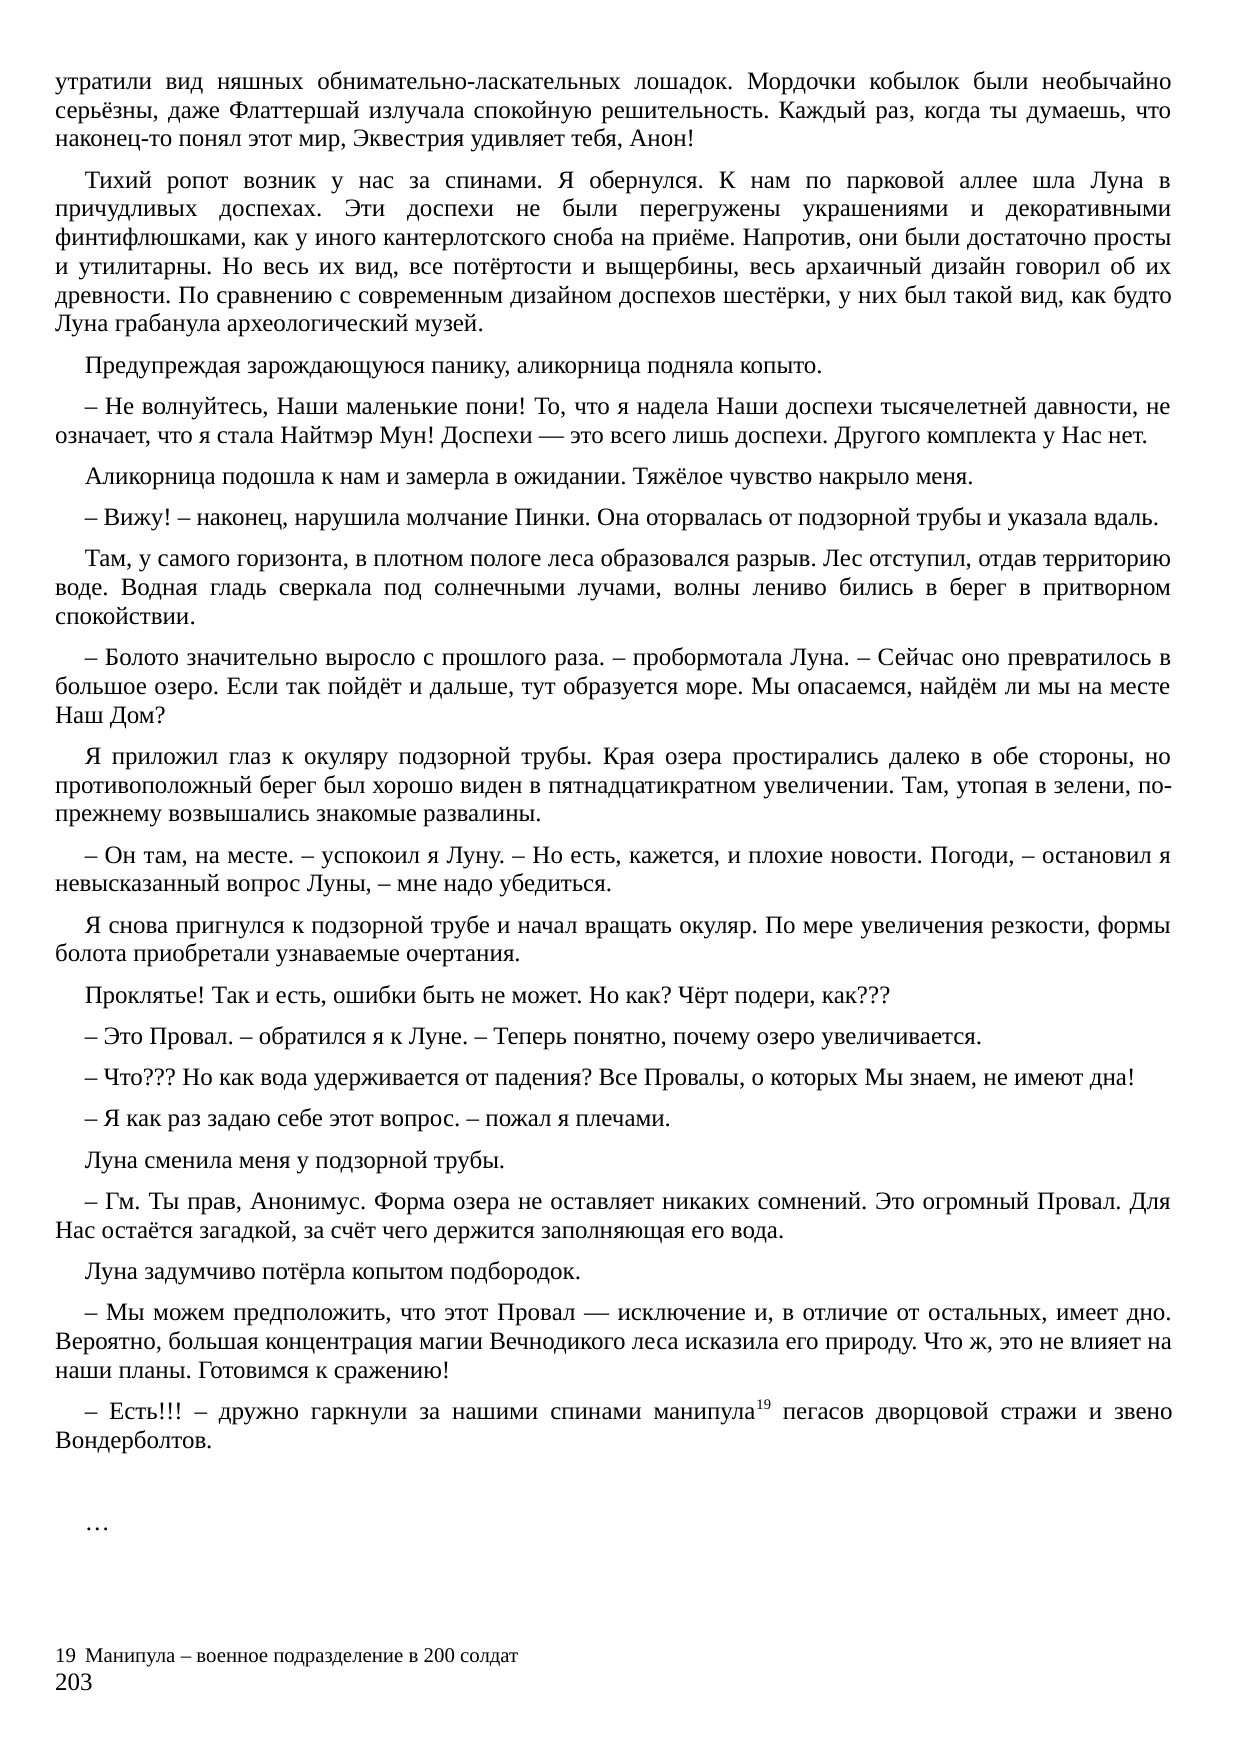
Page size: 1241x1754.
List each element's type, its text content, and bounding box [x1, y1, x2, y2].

text утратили вид няшных обнимательно-ласкательных лошадок. Мордочки кобылок были необычайно серьёзны, даже Флаттершай излучала спокойную решительность. Каждый раз, когда ты думаешь, что наконец-то понял этот мир, Эквестрия удивляет тебя, Анон! [55, 66, 1173, 152]
text Я снова пригнулся к подзорной трубе и начал вращать окуляр. По мере увеличения резкости, формы болота приобретали узнаваемые очертания. [55, 910, 1173, 967]
text – Не волнуйтесь, Наши маленькие пони! То, что я надела Наши доспехи тысячелетней давности, не означает, что я стала Найтмэр Мун! Доспехи — это всего лишь доспехи. Другого комплекта у Нас нет. [55, 391, 1173, 448]
text – Болото значительно выросло с прошлого раза. – пробормотала Луна. – Сейчас оно превратилось в большое озеро. Если так пойдёт и дальше, тут образуется море. Мы опасаемся, найдём ли мы на месте Наш Дом? [55, 642, 1173, 728]
text Я приложил глаз к окуляру подзорной трубы. Края озера простирались далеко в обе стороны, но противоположный берег был хорошо виден в пятнадцатикратном увеличении. Там, утопая в зелени, по-прежнему возвышались знакомые развалины. [55, 741, 1173, 827]
text – Вижу! – наконец, нарушила молчание Пинки. Она оторвалась от подзорной трубы и указала вдаль. [55, 502, 1173, 531]
text … [55, 1507, 1173, 1536]
text Луна задумчиво потёрла копытом подбородок. [55, 1256, 1173, 1285]
text – Мы можем предположить, что этот Провал — исключение и, в отличие от остальных, имеет дно. Вероятно, большая концентрация магии Вечнодикого леса исказила его природу. Что ж, это не влияет на наши планы. Готовимся к сражению! [55, 1297, 1173, 1383]
text Тихий ропот возник у нас за спинами. Я обернулся. К нам по парковой аллее шла Луна в причудливых доспехах. Эти доспехи не были перегружены украшениями и декоративными финтифлюшками, как у иного кантерлотского сноба на приёме. Напротив, они были достаточно просты и утилитарны. Но весь их вид, все потёртости и выщербины, весь архаичный дизайн говорил об их древности. По сравнению с современным дизайном доспехов шестёрки, у них был такой вид, как будто Луна грабанула археологический музей. [55, 165, 1173, 337]
text – Есть!!! – дружно гаркнули за нашими спинами манипула пегасов дворцовой стражи и звено Вондерболтов. [55, 1396, 1173, 1453]
text – Это Провал. – обратился я к Луне. – Теперь понятно, почему озеро увеличивается. [55, 1021, 1173, 1050]
text Проклятье! Так и есть, ошибки быть не может. Но как? Чёрт подери, как??? [55, 980, 1173, 1008]
text – Он там, на месте. – успокоил я Луну. – Но есть, кажется, и плохие новости. Погоди, – остановил я невысказанный вопрос Луны, – мне надо убедиться. [55, 840, 1173, 897]
text Там, у самого горизонта, в плотном пологе леса образовался разрыв. Лес отступил, отдав территорию воде. Водная гладь сверкала под солнечными лучами, волны лениво бились в берег в притворном спокойствии. [55, 543, 1173, 630]
text Луна сменила меня у подзорной трубы. [55, 1145, 1173, 1173]
text – Я как раз задаю себе этот вопрос. – пожал я плечами. [55, 1103, 1173, 1132]
text Предупреждая зарождающуюся панику, аликорница подняла копыто. [55, 350, 1173, 378]
text – Гм. Ты прав, Анонимус. Форма озера не оставляет никаких сомнений. Это огромный Провал. Для Нас остаётся загадкой, за счёт чего держится заполняющая его вода. [55, 1186, 1173, 1243]
text Манипула – военное подразделение в 200 солдат [55, 1642, 1173, 1667]
text – Что??? Но как вода удерживается от падения? Все Провалы, о которых Мы знаем, не имеют дна! [55, 1062, 1173, 1091]
text Аликорница подошла к нам и замерла в ожидании. Тяжёлое чувство накрыло меня. [55, 461, 1173, 490]
